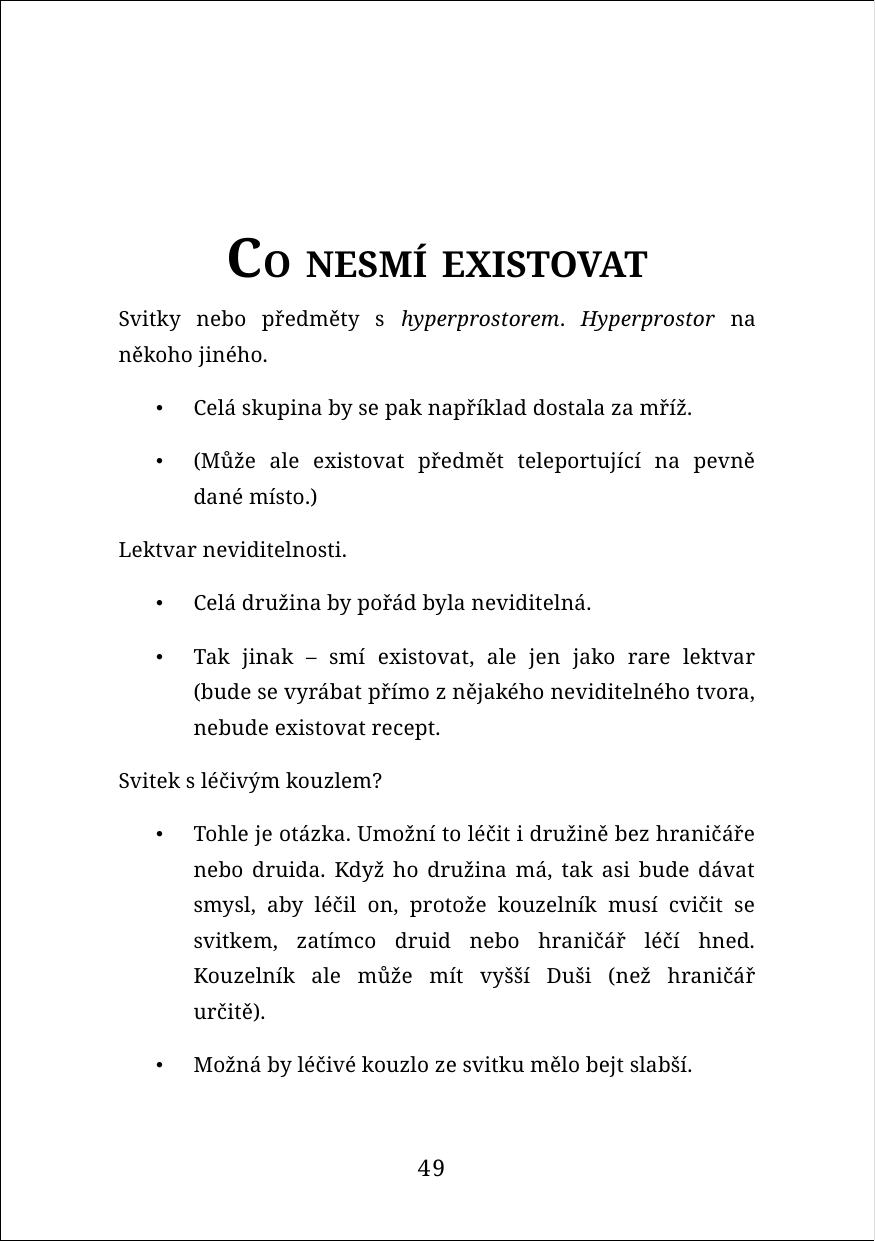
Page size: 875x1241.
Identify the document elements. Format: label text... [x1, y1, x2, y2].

list Tohle je otázka. Umožní to léčit i družině bez hraničáře nebo druida. Když ho družina má, tak asi bude dávat smysl, aby léčil on, protože kouzelník musí cvičit se svitkem, zatímco druid nebo hraničář léčí hned. Kouzelník ale může mít vyšší Duši (než hraničář určitě). [156, 819, 756, 1025]
text Svitek s léčivým kouzlem? [118, 766, 756, 794]
text Svitky nebo předměty s hyperprostorem. Hyperprostor na někoho jiného. [118, 304, 756, 368]
subtitle Co nesmí existovat [118, 219, 756, 293]
list Možná by léčivé kouzlo ze svitku mělo bejt slabší. [156, 1050, 756, 1078]
list (Může ale existovat předmět teleportující na pevně dané místo.) [156, 447, 756, 511]
list Celá skupina by se pak například dostala za mříž. [156, 393, 756, 422]
text Lektvar neviditelnosti. [118, 535, 756, 564]
list Tak jinak – smí existovat, ale jen jako rare lektvar (bude se vyrábat přímo z nějakého neviditelného tvora, nebude existovat recept. [156, 642, 756, 741]
list Celá družina by pořád byla neviditelná. [156, 588, 756, 617]
